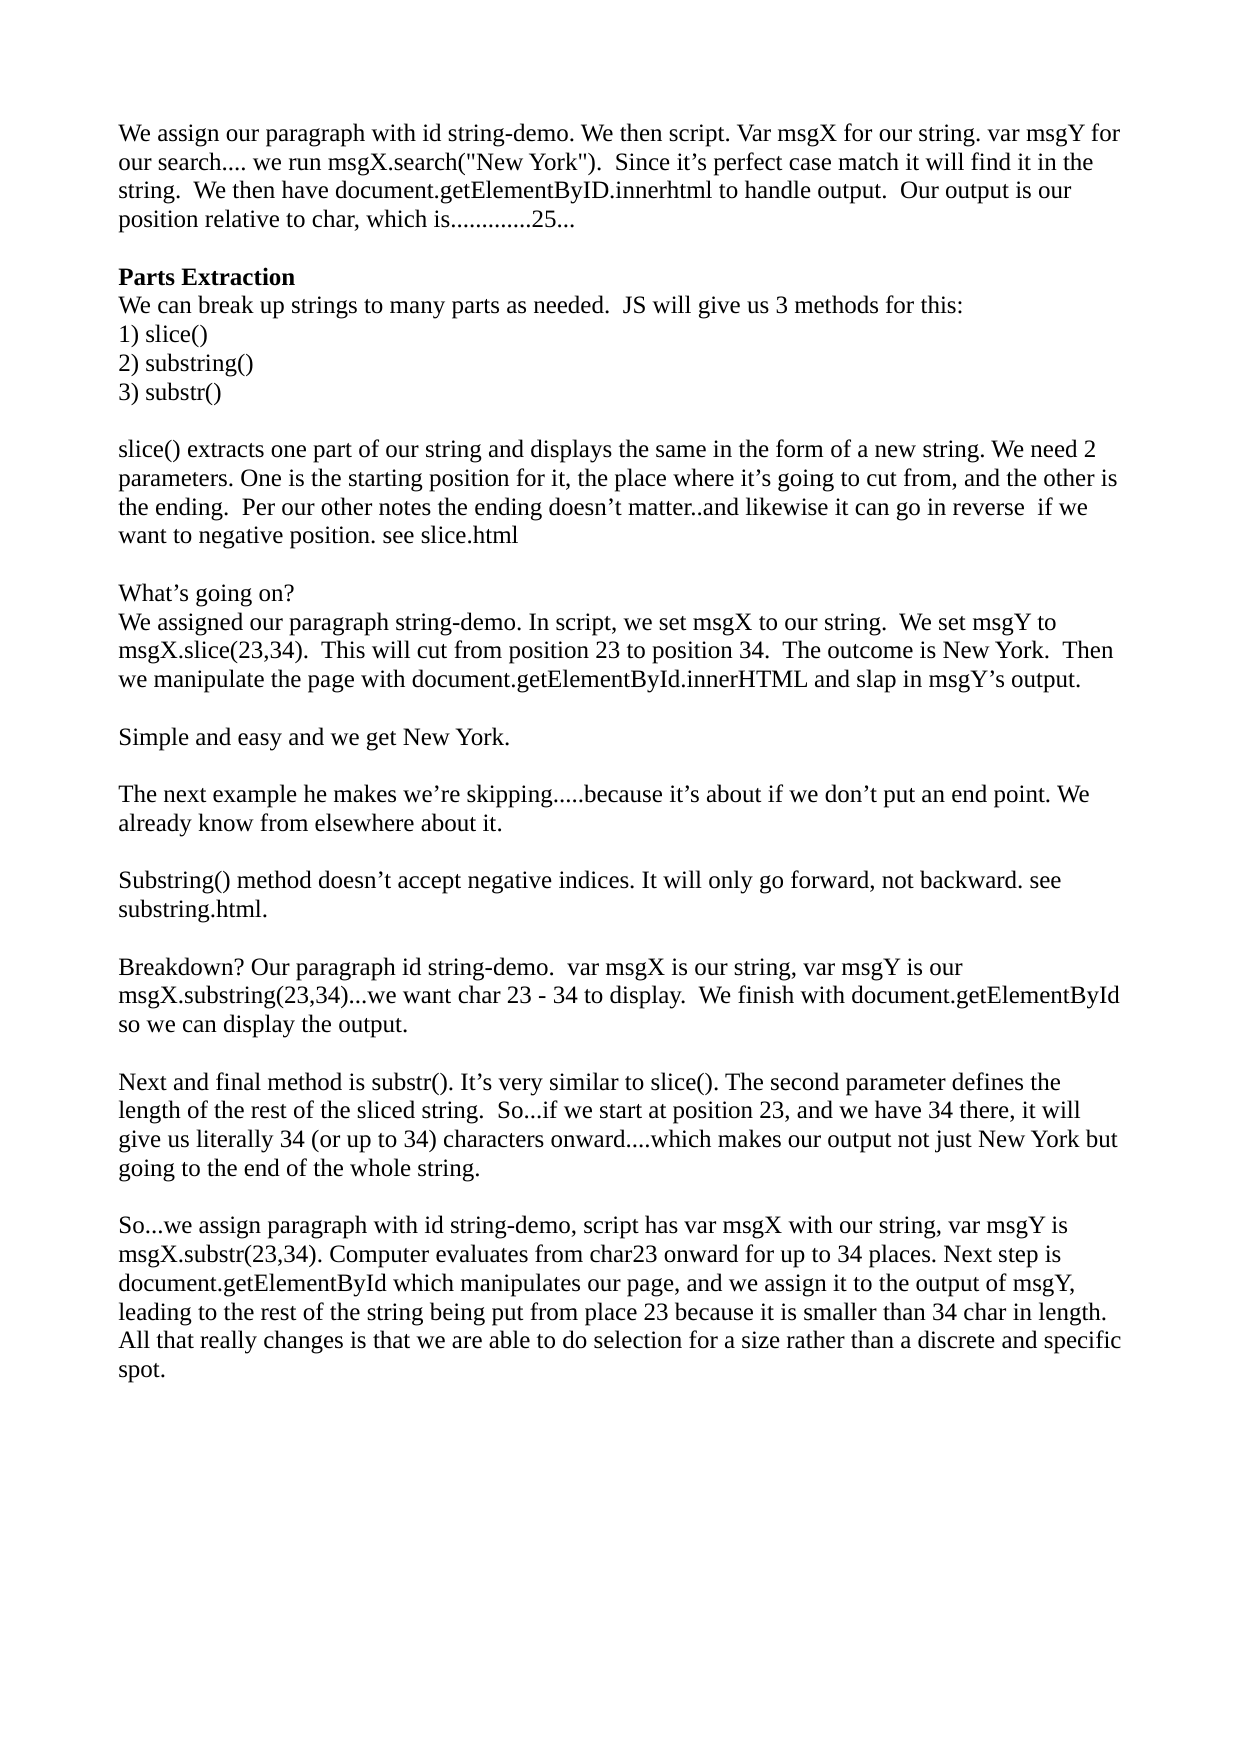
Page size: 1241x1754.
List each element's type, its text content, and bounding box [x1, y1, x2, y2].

text 3) substr() [118, 377, 1122, 406]
text 2) substring() [118, 348, 1122, 377]
text Substring() method doesn’t accept negative indices. It will only go forward, not backward. see substring.html. [118, 866, 1122, 923]
text Simple and easy and we get New York. [118, 722, 1122, 751]
text We assign our paragraph with id string-demo. We then script. Var msgX for our string. var msgY for our search.... we run msgX.search("New York"). Since it’s perfect case match it will find it in the string. We then have document.getElementByID.innerhtml to handle output. Our output is our position relative to char, which is.............25... [118, 118, 1122, 233]
text We assigned our paragraph string-demo. In script, we set msgX to our string. We set msgY to msgX.slice(23,34). This will cut from position 23 to position 34. The outcome is New York. Then we manipulate the page with document.getElementById.innerHTML and slap in msgY’s output. [118, 607, 1122, 693]
text We can break up strings to many parts as needed. JS will give us 3 methods for this: [118, 291, 1122, 319]
text All that really changes is that we are able to do selection for a size rather than a discrete and specific spot. [118, 1326, 1122, 1383]
text slice() extracts one part of our string and displays the same in the form of a new string. We need 2 parameters. One is the starting position for it, the place where it’s going to cut from, and the other is the ending. Per our other notes the ending doesn’t matter..and likewise it can go in reverse if we want to negative position. see slice.html [118, 434, 1122, 549]
text Parts Extraction [118, 262, 1122, 291]
text So...we assign paragraph with id string-demo, script has var msgX with our string, var msgY is msgX.substr(23,34). Computer evaluates from char23 onward for up to 34 places. Next step is document.getElementById which manipulates our page, and we assign it to the output of msgY, leading to the rest of the string being put from place 23 because it is smaller than 34 char in length. [118, 1211, 1122, 1326]
text 1) slice() [118, 319, 1122, 348]
text The next example he makes we’re skipping.....because it’s about if we don’t put an end point. We already know from elsewhere about it. [118, 779, 1122, 837]
text Next and final method is substr(). It’s very similar to slice(). The second parameter defines the length of the rest of the sliced string. So...if we start at position 23, and we have 34 there, it will give us literally 34 (or up to 34) characters onward....which makes our output not just New York but going to the end of the whole string. [118, 1067, 1122, 1182]
text What’s going on? [118, 578, 1122, 607]
text Breakdown? Our paragraph id string-demo. var msgX is our string, var msgY is our msgX.substring(23,34)...we want char 23 - 34 to display. We finish with document.getElementById so we can display the output. [118, 952, 1122, 1038]
